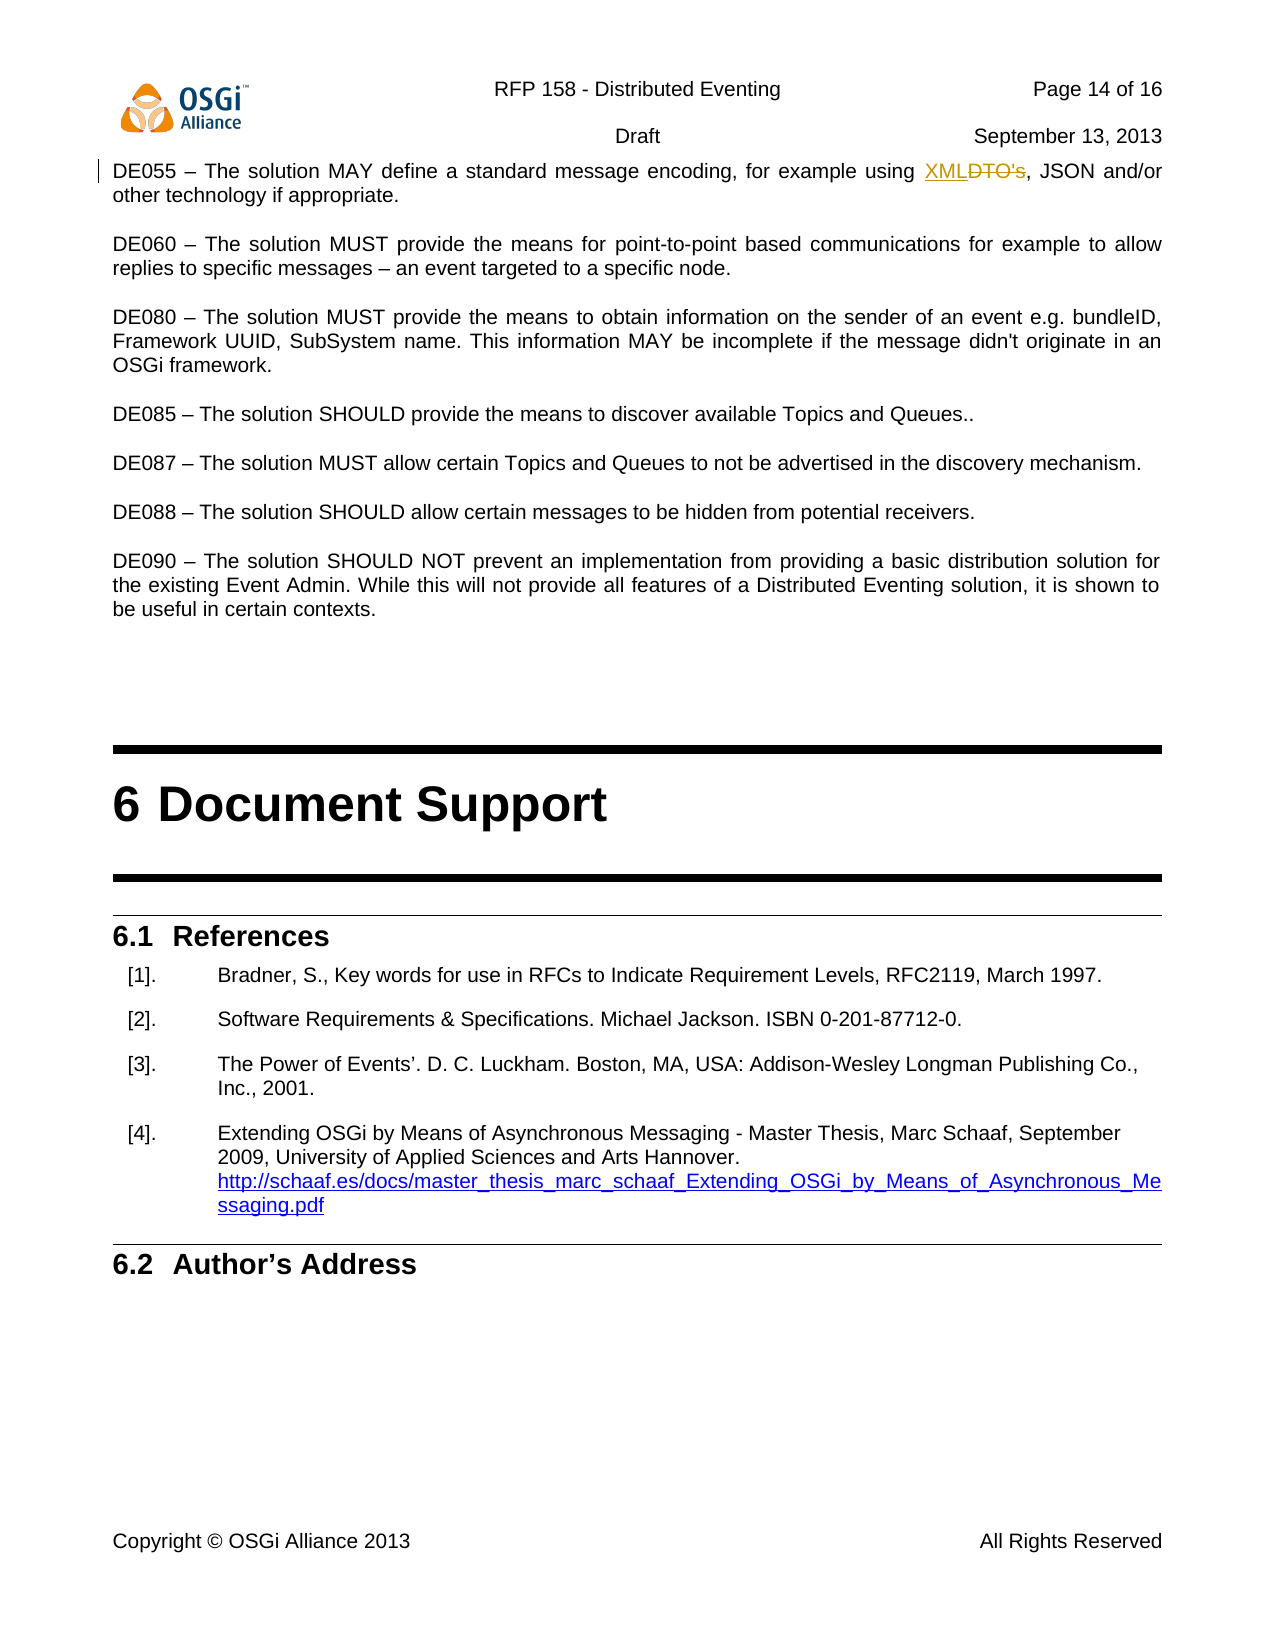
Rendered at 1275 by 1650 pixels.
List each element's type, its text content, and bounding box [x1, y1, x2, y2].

subtitle Document Support [112, 746, 1162, 882]
list The Power of Events’. D. C. Luckham. Boston, MA, USA: Addison-Wesley Longman Publishing Co., Inc., 2001. [127, 1052, 1162, 1100]
subtitle Author’s Address [112, 1245, 1162, 1280]
text DE087 – The solution MUST allow certain Topics and Queues to not be advertised in the discovery mechanism. [112, 451, 1162, 474]
text DE060 – The solution MUST provide the means for point-to-point based communications for example to allow replies to specific messages – an event targeted to a specific node. [112, 232, 1162, 280]
text DE080 – The solution MUST provide the means to obtain information on the sender of an event e.g. bundleID, Framework UUID, SubSystem name. This information MAY be incomplete if the message didn't originate in an OSGi framework. [112, 305, 1162, 377]
text DE085 – The solution SHOULD provide the means to discover available Topics and Queues.. [112, 402, 1162, 426]
text DE055 – The solution MAY define a standard message encoding, for example using XML, JSON and/or other technology if appropriate. [112, 159, 1162, 207]
list Software Requirements & Specifications. Michael Jackson. ISBN 0-201-87712-0. [127, 1007, 1162, 1031]
list Extending OSGi by Means of Asynchronous Messaging - Master Thesis, Marc Schaaf, September 2009, University of Applied Sciences and Arts Hannover. http://schaaf.es/docs/master_thesis_marc_schaaf_Extending_OSGi_by_Means_of_Asynchronous_Messaging.pdf [127, 1121, 1162, 1217]
text DE088 – The solution SHOULD allow certain messages to be hidden from potential receivers. [112, 499, 1162, 523]
subtitle References [112, 916, 1162, 952]
picture [113, 76, 257, 140]
text DE090 – The solution SHOULD NOT prevent an implementation from providing a basic distribution solution for the existing Event Admin. While this will not provide all features of a Distributed Eventing solution, it is shown to be useful in certain contexts. [112, 548, 1162, 620]
list Bradner, S., Key words for use in RFCs to Indicate Requirement Levels, RFC2119, March 1997. [127, 962, 1162, 986]
